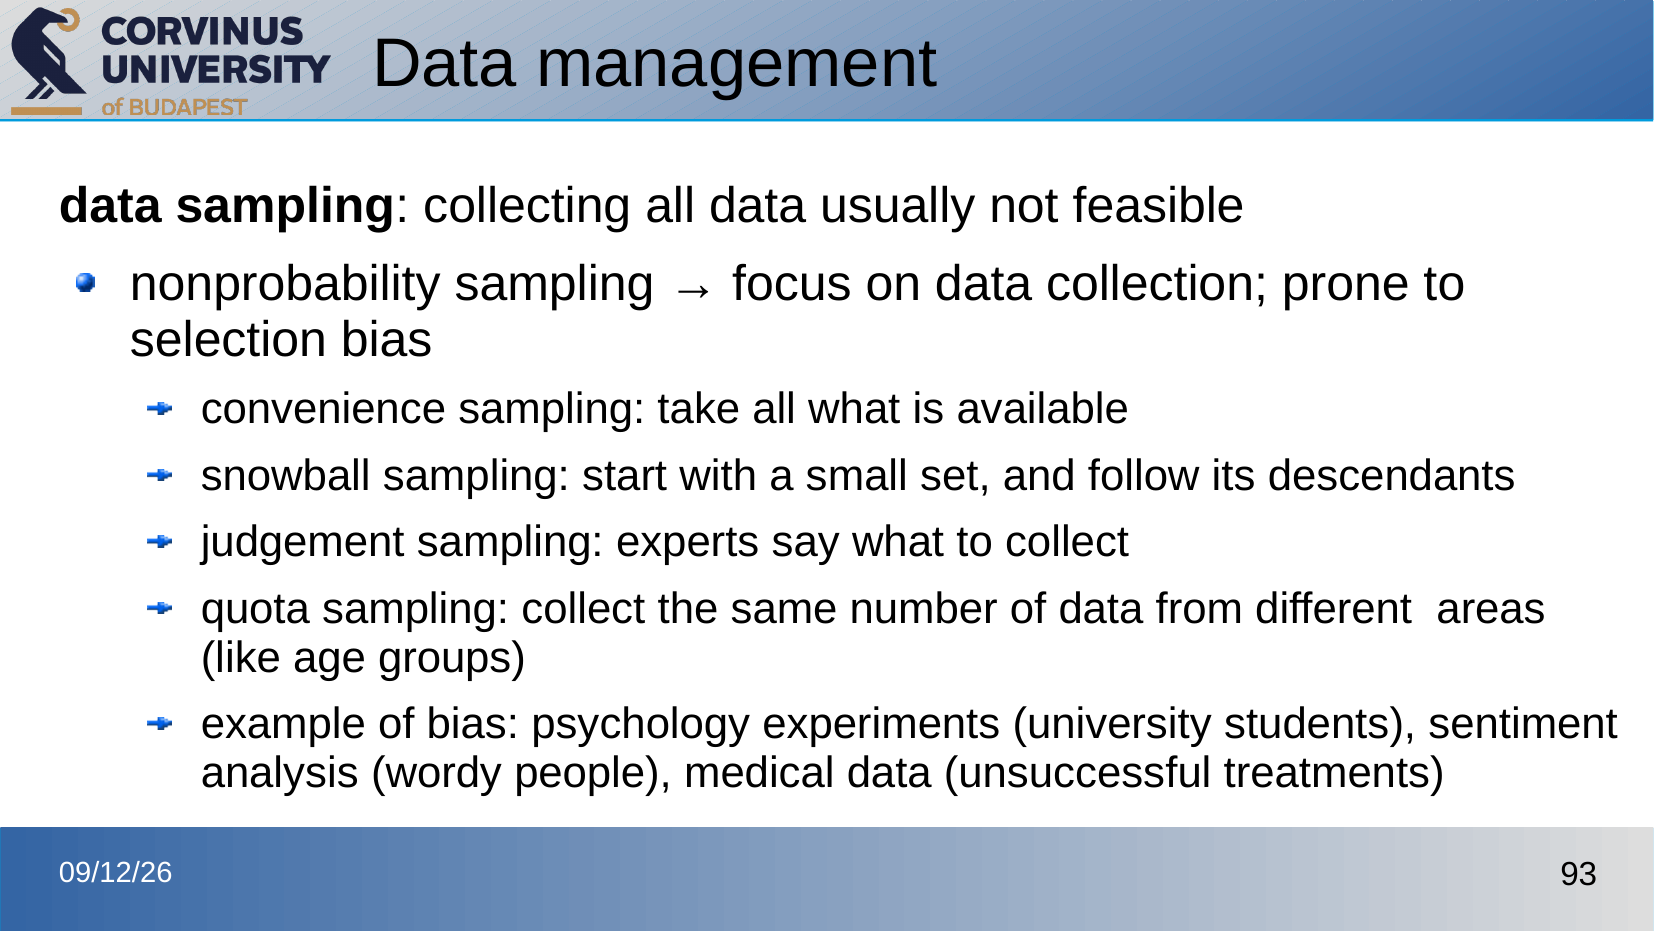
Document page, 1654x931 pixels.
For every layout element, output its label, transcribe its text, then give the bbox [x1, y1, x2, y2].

list data sampling: collecting all data usually not feasible nonprobability sampling → focus on data collection; prone to selection bias convenience sampling: take all what is available snowball sampling: start with a small set, and follow its descendants judgement sampling: experts say what to collect quota sampling: collect the same number of data from different areas (like age groups) example of bias: psychology experiments (university students), sentiment analysis (wordy people), medical data (unsuccessful treatments) [59, 177, 1625, 768]
title Data management [372, 23, 1625, 103]
picture [11, 7, 331, 115]
